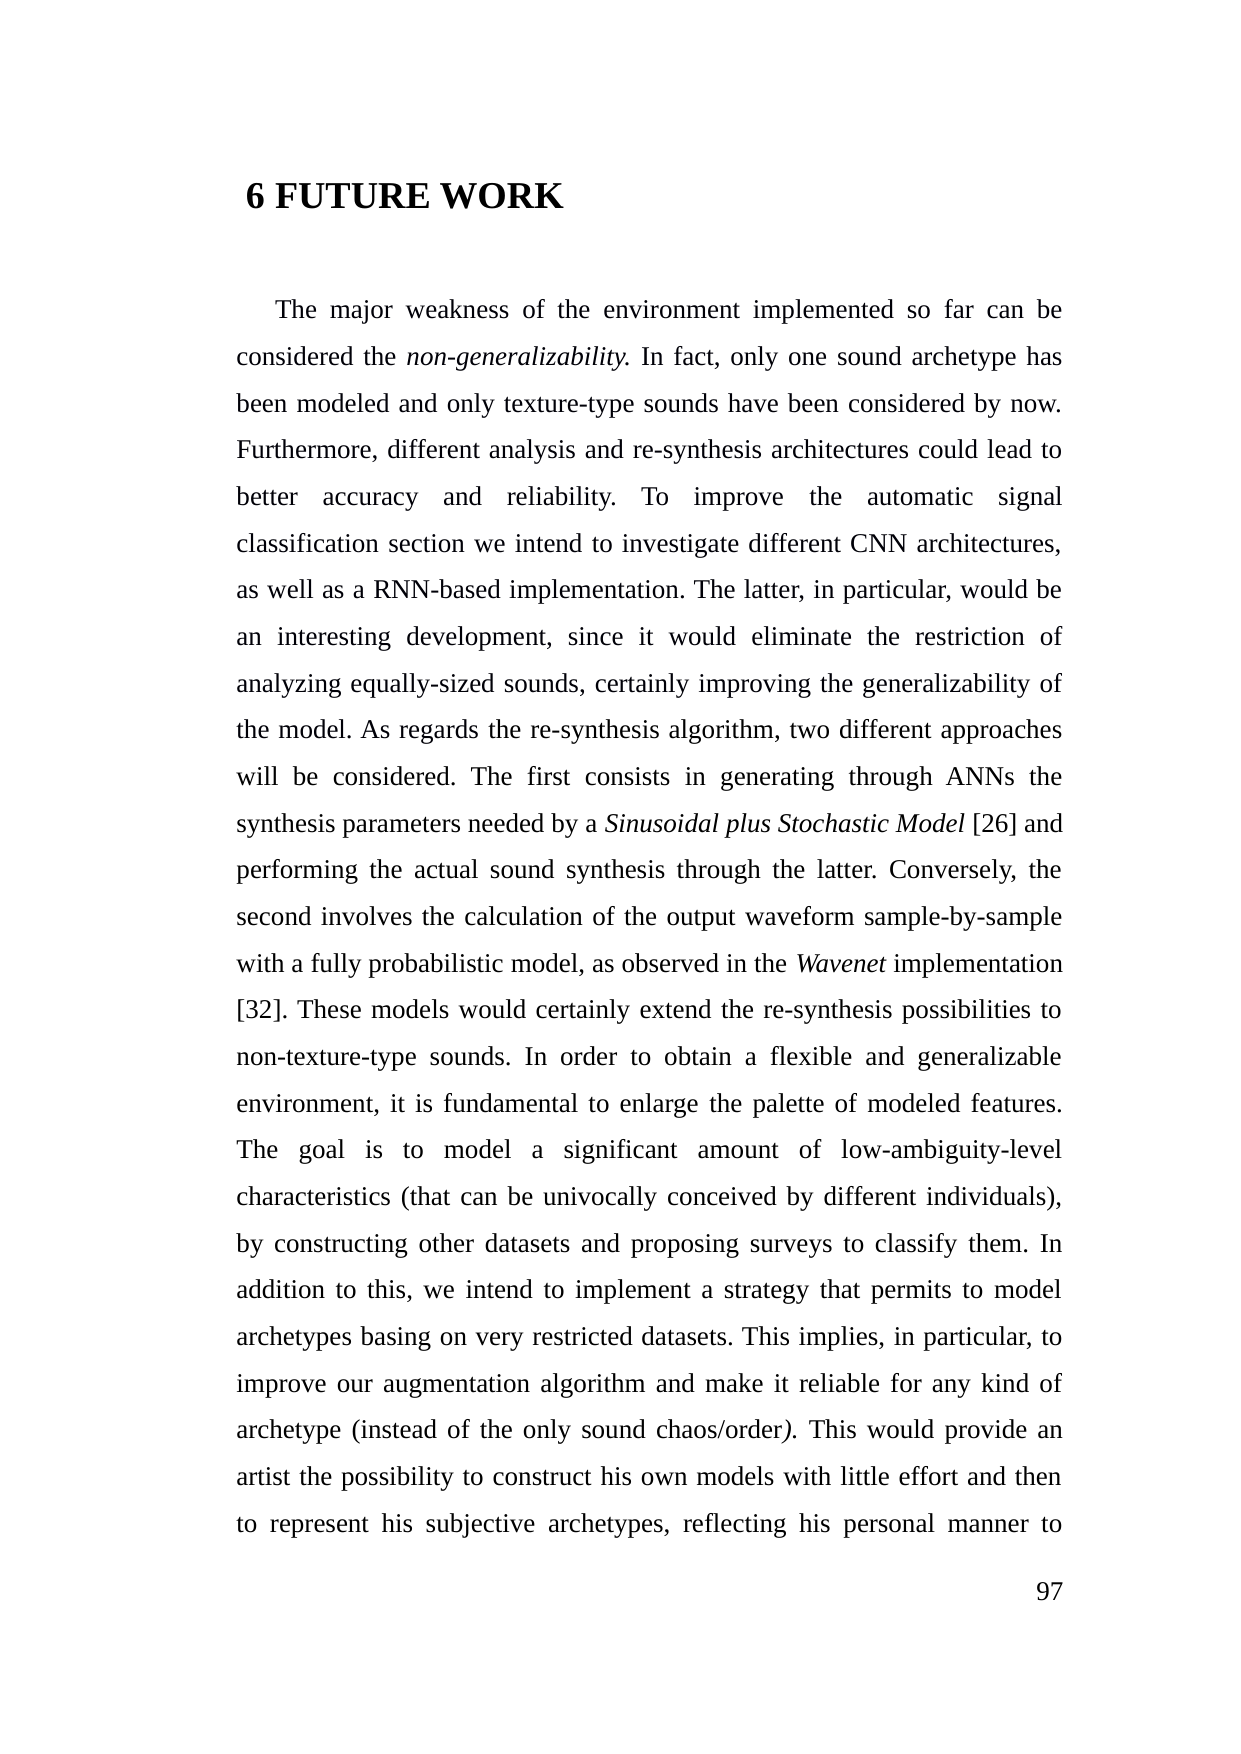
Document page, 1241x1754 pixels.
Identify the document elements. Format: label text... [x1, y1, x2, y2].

subtitle FUTURE WORK [236, 173, 1063, 216]
text The major weakness of the environment implemented so far can be considered the non-generalizability. In fact, only one sound archetype has been modeled and only texture-type sounds have been considered by now. Furthermore, different analysis and re-synthesis architectures could lead to better accuracy and reliability. To improve the automatic signal classification section we intend to investigate different CNN architectures, as well as a RNN-based implementation. The latter, in particular, would be an interesting development, since it would eliminate the restriction of analyzing equally-sized sounds, certainly improving the generalizability of the model. As regards the re‑synthesis algorithm, two different approaches will be considered. The first consists in generating through ANNs the synthesis parameters needed by a Sinusoidal plus Stochastic Model [26] and performing the actual sound synthesis through the latter. Conversely, the second involves the calculation of the output waveform sample-by-sample with a fully probabilistic model, as observed in the Wavenet implementation [32]. These models would certainly extend the re-synthesis possibilities to non-texture-type sounds. In order to obtain a flexible and generalizable environment, it is fundamental to enlarge the palette of modeled features. The goal is to model a significant amount of low-ambiguity-level characteristics (that can be univocally conceived by different individuals), by constructing other datasets and proposing surveys to classify them. In addition to this, we intend to implement a strategy that permits to model archetypes basing on very restricted datasets. This implies, in particular, to improve our augmentation algorithm and make it reliable for any kind of archetype (instead of the only sound chaos/order). This would provide an artist the possibility to construct his own models with little effort and then to represent his subjective archetypes, reflecting his personal manner to [236, 294, 1063, 1538]
